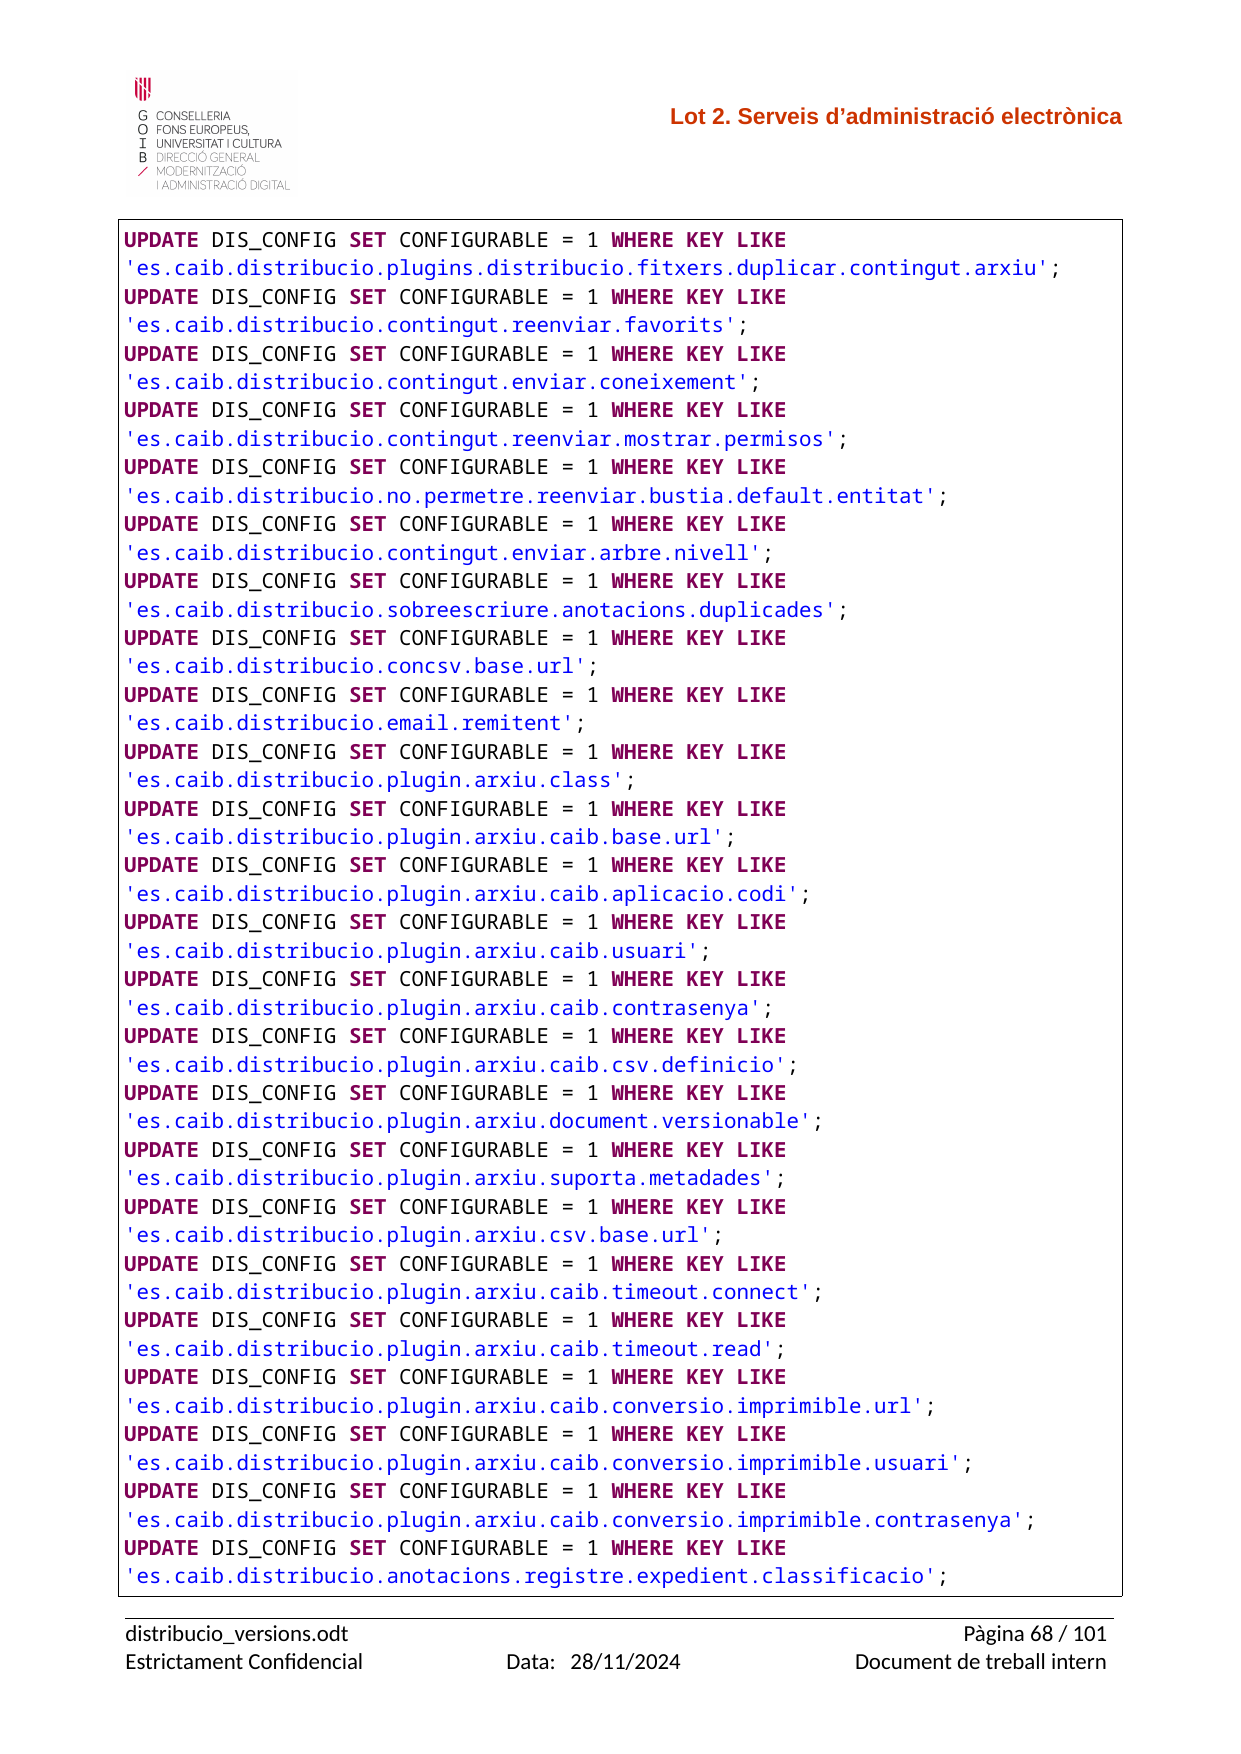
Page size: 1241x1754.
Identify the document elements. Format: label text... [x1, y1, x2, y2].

table_header UPDATE DIS_CONFIG SET CONFIGURABLE = 1 WHERE KEY LIKE 'es.caib.distribucio.plugins.distribucio.fitxers.duplicar.contingut.arxiu'; UPDATE DIS_CONFIG SET CONFIGURABLE = 1 WHERE KEY LIKE 'es.caib.distribucio.contingut.reenviar.favorits'; UPDATE DIS_CONFIG SET CONFIGURABLE = 1 WHERE KEY LIKE 'es.caib.distribucio.contingut.enviar.coneixement'; UPDATE DIS_CONFIG SET CONFIGURABLE = 1 WHERE KEY LIKE 'es.caib.distribucio.contingut.reenviar.mostrar.permisos'; UPDATE DIS_CONFIG SET CONFIGURABLE = 1 WHERE KEY LIKE 'es.caib.distribucio.no.permetre.reenviar.bustia.default.entitat'; UPDATE DIS_CONFIG SET CONFIGURABLE = 1 WHERE KEY LIKE 'es.caib.distribucio.contingut.enviar.arbre.nivell'; UPDATE DIS_CONFIG SET CONFIGURABLE = 1 WHERE KEY LIKE 'es.caib.distribucio.sobreescriure.anotacions.duplicades'; UPDATE DIS_CONFIG SET CONFIGURABLE = 1 WHERE KEY LIKE 'es.caib.distribucio.concsv.base.url'; UPDATE DIS_CONFIG SET CONFIGURABLE = 1 WHERE KEY LIKE 'es.caib.distribucio.email.remitent'; UPDATE DIS_CONFIG SET CONFIGURABLE = 1 WHERE KEY LIKE 'es.caib.distribucio.plugin.arxiu.class'; UPDATE DIS_CONFIG SET CONFIGURABLE = 1 WHERE KEY LIKE 'es.caib.distribucio.plugin.arxiu.caib.base.url'; UPDATE DIS_CONFIG SET CONFIGURABLE = 1 WHERE KEY LIKE 'es.caib.distribucio.plugin.arxiu.caib.aplicacio.codi'; UPDATE DIS_CONFIG SET CONFIGURABLE = 1 WHERE KEY LIKE 'es.caib.distribucio.plugin.arxiu.caib.usuari'; UPDATE DIS_CONFIG SET CONFIGURABLE = 1 WHERE KEY LIKE 'es.caib.distribucio.plugin.arxiu.caib.contrasenya'; UPDATE DIS_CONFIG SET CONFIGURABLE = 1 WHERE KEY LIKE 'es.caib.distribucio.plugin.arxiu.caib.csv.definicio'; UPDATE DIS_CONFIG SET CONFIGURABLE = 1 WHERE KEY LIKE 'es.caib.distribucio.plugin.arxiu.document.versionable'; UPDATE DIS_CONFIG SET CONFIGURABLE = 1 WHERE KEY LIKE 'es.caib.distribucio.plugin.arxiu.suporta.metadades'; UPDATE DIS_CONFIG SET CONFIGURABLE = 1 WHERE KEY LIKE 'es.caib.distribucio.plugin.arxiu.csv.base.url'; UPDATE DIS_CONFIG SET CONFIGURABLE = 1 WHERE KEY LIKE 'es.caib.distribucio.plugin.arxiu.caib.timeout.connect'; UPDATE DIS_CONFIG SET CONFIGURABLE = 1 WHERE KEY LIKE 'es.caib.distribucio.plugin.arxiu.caib.timeout.read'; UPDATE DIS_CONFIG SET CONFIGURABLE = 1 WHERE KEY LIKE 'es.caib.distribucio.plugin.arxiu.caib.conversio.imprimible.url'; UPDATE DIS_CONFIG SET CONFIGURABLE = 1 WHERE KEY LIKE 'es.caib.distribucio.plugin.arxiu.caib.conversio.imprimible.usuari'; UPDATE DIS_CONFIG SET CONFIGURABLE = 1 WHERE KEY LIKE 'es.caib.distribucio.plugin.arxiu.caib.conversio.imprimible.contrasenya'; UPDATE DIS_CONFIG SET CONFIGURABLE = 1 WHERE KEY LIKE 'es.caib.distribucio.anotacions.registre.expedient.classificacio'; [119, 220, 1122, 1596]
picture [126, 70, 299, 197]
